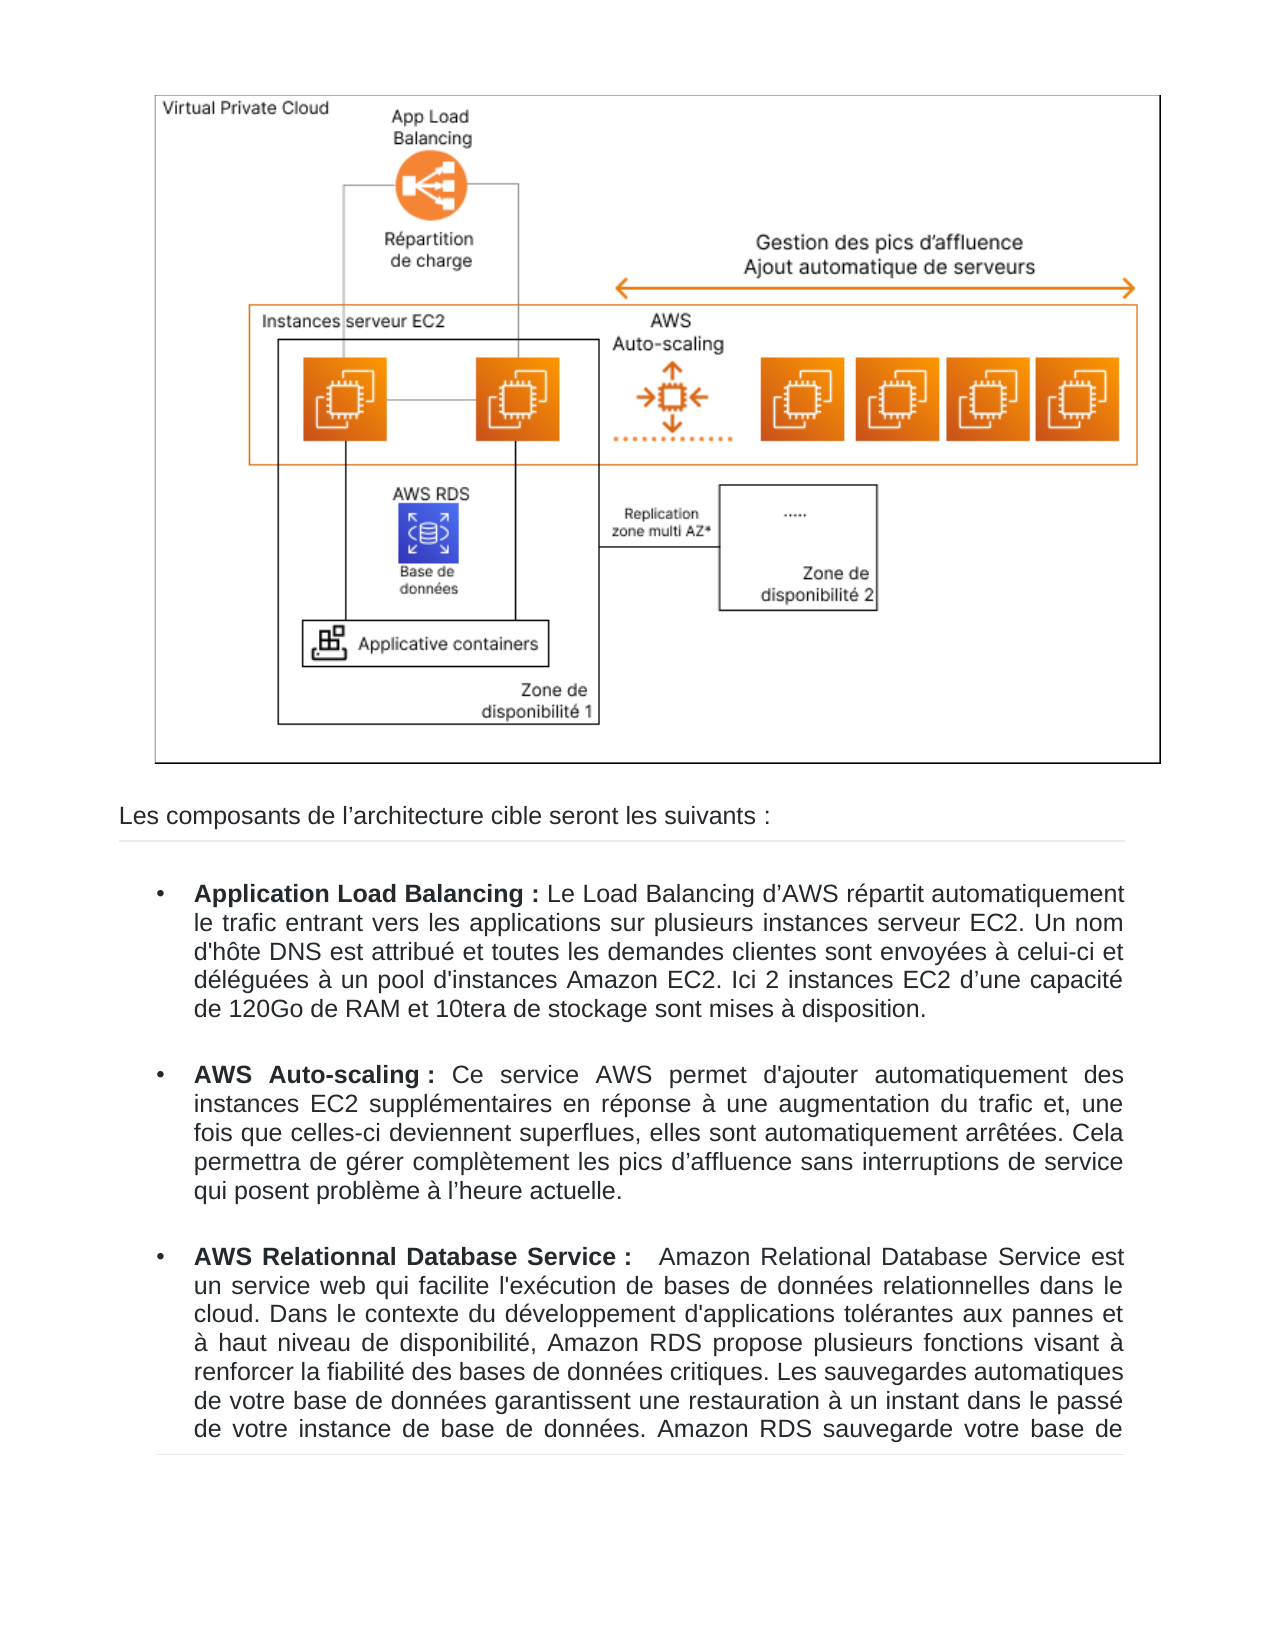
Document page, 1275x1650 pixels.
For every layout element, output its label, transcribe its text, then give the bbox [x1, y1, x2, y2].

list AWS Auto-scaling : Ce service AWS permet d'ajouter automatiquement des instances EC2 supplémentaires en réponse à une augmentation du trafic et, une fois que celles-ci deviennent superflues, elles sont automatiquement arrêtées. Cela permettra de gérer complètement les pics d’affluence sans interruptions de service qui posent problème à l’heure actuelle. [156, 1061, 1125, 1204]
picture [154, 95, 1161, 764]
text Les composants de l’architecture cible seront les suivants : [119, 764, 1125, 840]
list Application Load Balancing : Le Load Balancing d’AWS répartit automatiquement le trafic entrant vers les applications sur plusieurs instances serveur EC2. Un nom d'hôte DNS est attribué et toutes les demandes clientes sont envoyées à celui-ci et déléguées à un pool d'instances Amazon EC2. Ici 2 instances EC2 d’une capacité de 120Go de RAM et 10tera de stockage sont mises à disposition. [156, 879, 1125, 1023]
list AWS Relationnal Database Service : Amazon Relational Database Service est un service web qui facilite l'exécution de bases de données relationnelles dans le cloud. Dans le contexte du développement d'applications tolérantes aux pannes et à haut niveau de disponibilité, Amazon RDS propose plusieurs fonctions visant à renforcer la fiabilité des bases de données critiques. Les sauvegardes automatiques de votre base de données garantissent une restauration à un instant dans le passé de votre instance de base de données. Amazon RDS sauvegarde votre base de [156, 1242, 1125, 1454]
